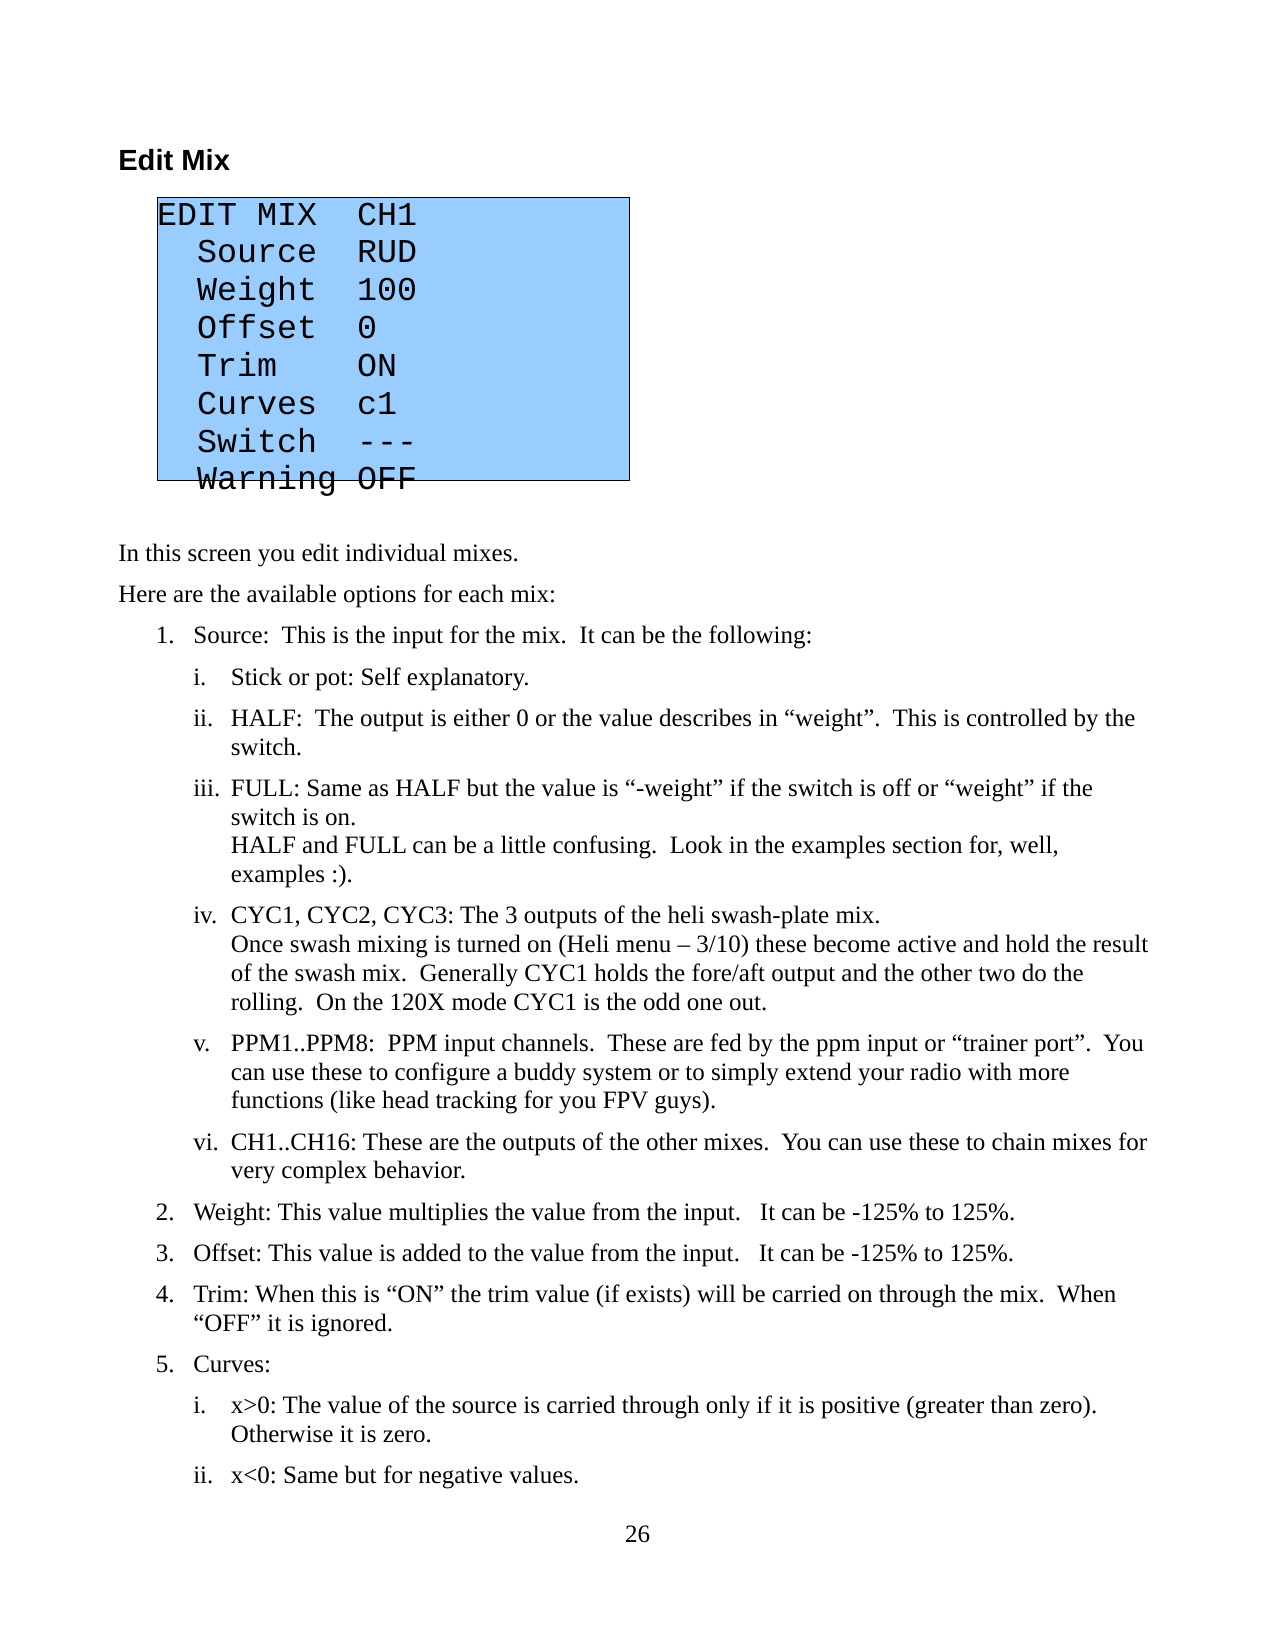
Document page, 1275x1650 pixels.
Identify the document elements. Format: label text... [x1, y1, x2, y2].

list CH1..CH16: These are the outputs of the other mixes. You can use these to chain mixes for very complex behavior. [193, 1127, 1157, 1184]
list FULL: Same as HALF but the value is “-weight” if the switch is off or “weight” if the switch is on. HALF and FULL can be a little confusing. Look in the examples section for, well, examples :). [193, 773, 1157, 888]
text In this screen you edit individual mixes. [118, 538, 1157, 567]
list PPM1..PPM8: PPM input channels. These are fed by the ppm input or “trainer port”. You can use these to configure a buddy system or to simply extend your radio with more functions (like head tracking for you FPV guys). [193, 1028, 1157, 1114]
list x>0: The value of the source is carried through only if it is positive (greater than zero). Otherwise it is zero. [193, 1391, 1157, 1448]
list x<0: Same but for negative values. [193, 1461, 1157, 1489]
list HALF: The output is either 0 or the value describes in “weight”. This is controlled by the switch. [193, 703, 1157, 761]
list Stick or pot: Self explanatory. [193, 662, 1157, 691]
subtitle Edit Mix [118, 143, 1157, 177]
list Source: This is the input for the mix. It can be the following: [156, 621, 1157, 649]
text Here are the available options for each mix: [118, 579, 1157, 608]
list Curves: [156, 1349, 1157, 1378]
list Weight: This value multiplies the value from the input. It can be -125% to 125%. [156, 1197, 1157, 1226]
list CYC1, CYC2, CYC3: The 3 outputs of the heli swash-plate mix. Once swash mixing is turned on (Heli menu – 3/10) these become active and hold the result of the swash mix. Generally CYC1 holds the fore/aft output and the other two do the rolling. On the 120X mode CYC1 is the odd one out. [193, 901, 1157, 1016]
list Trim: When this is “ON” the trim value (if exists) will be carried on through the mix. When “OFF” it is ignored. [156, 1279, 1157, 1337]
list Offset: This value is added to the value from the input. It can be -125% to 125%. [156, 1238, 1157, 1267]
